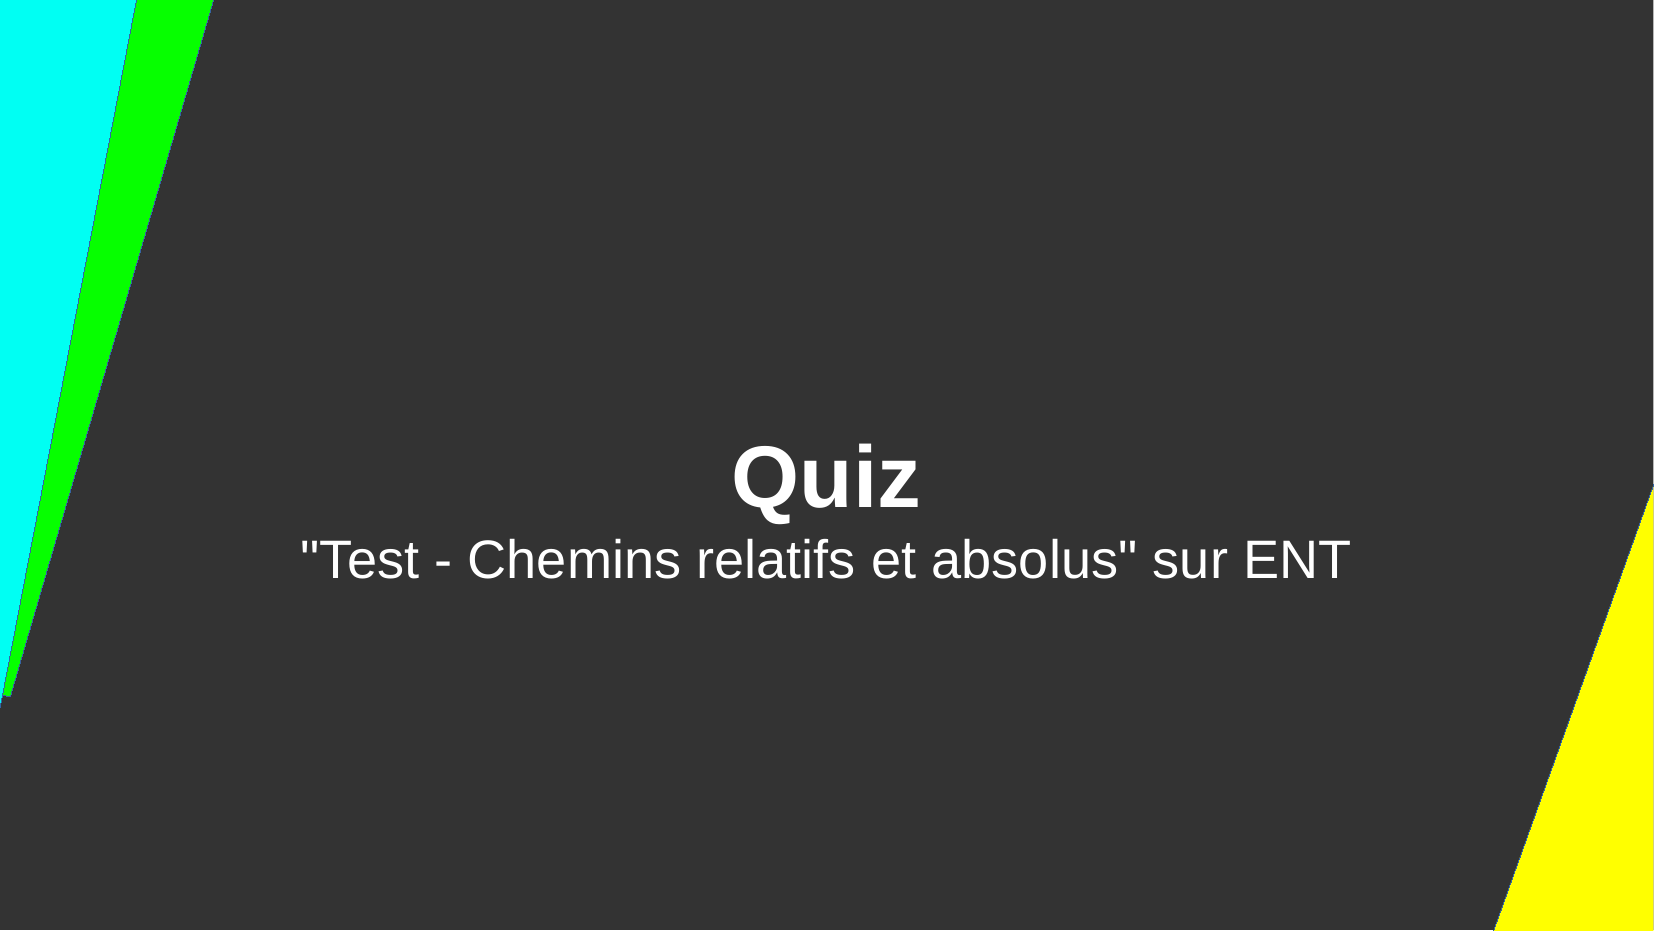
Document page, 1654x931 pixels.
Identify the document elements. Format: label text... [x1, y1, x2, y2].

title Quiz [36, 428, 1622, 527]
text_box [1493, 483, 1654, 931]
text_box [0, 0, 214, 708]
title "Test - Chemins relatifs et absolus" sur ENT [286, 529, 1368, 666]
